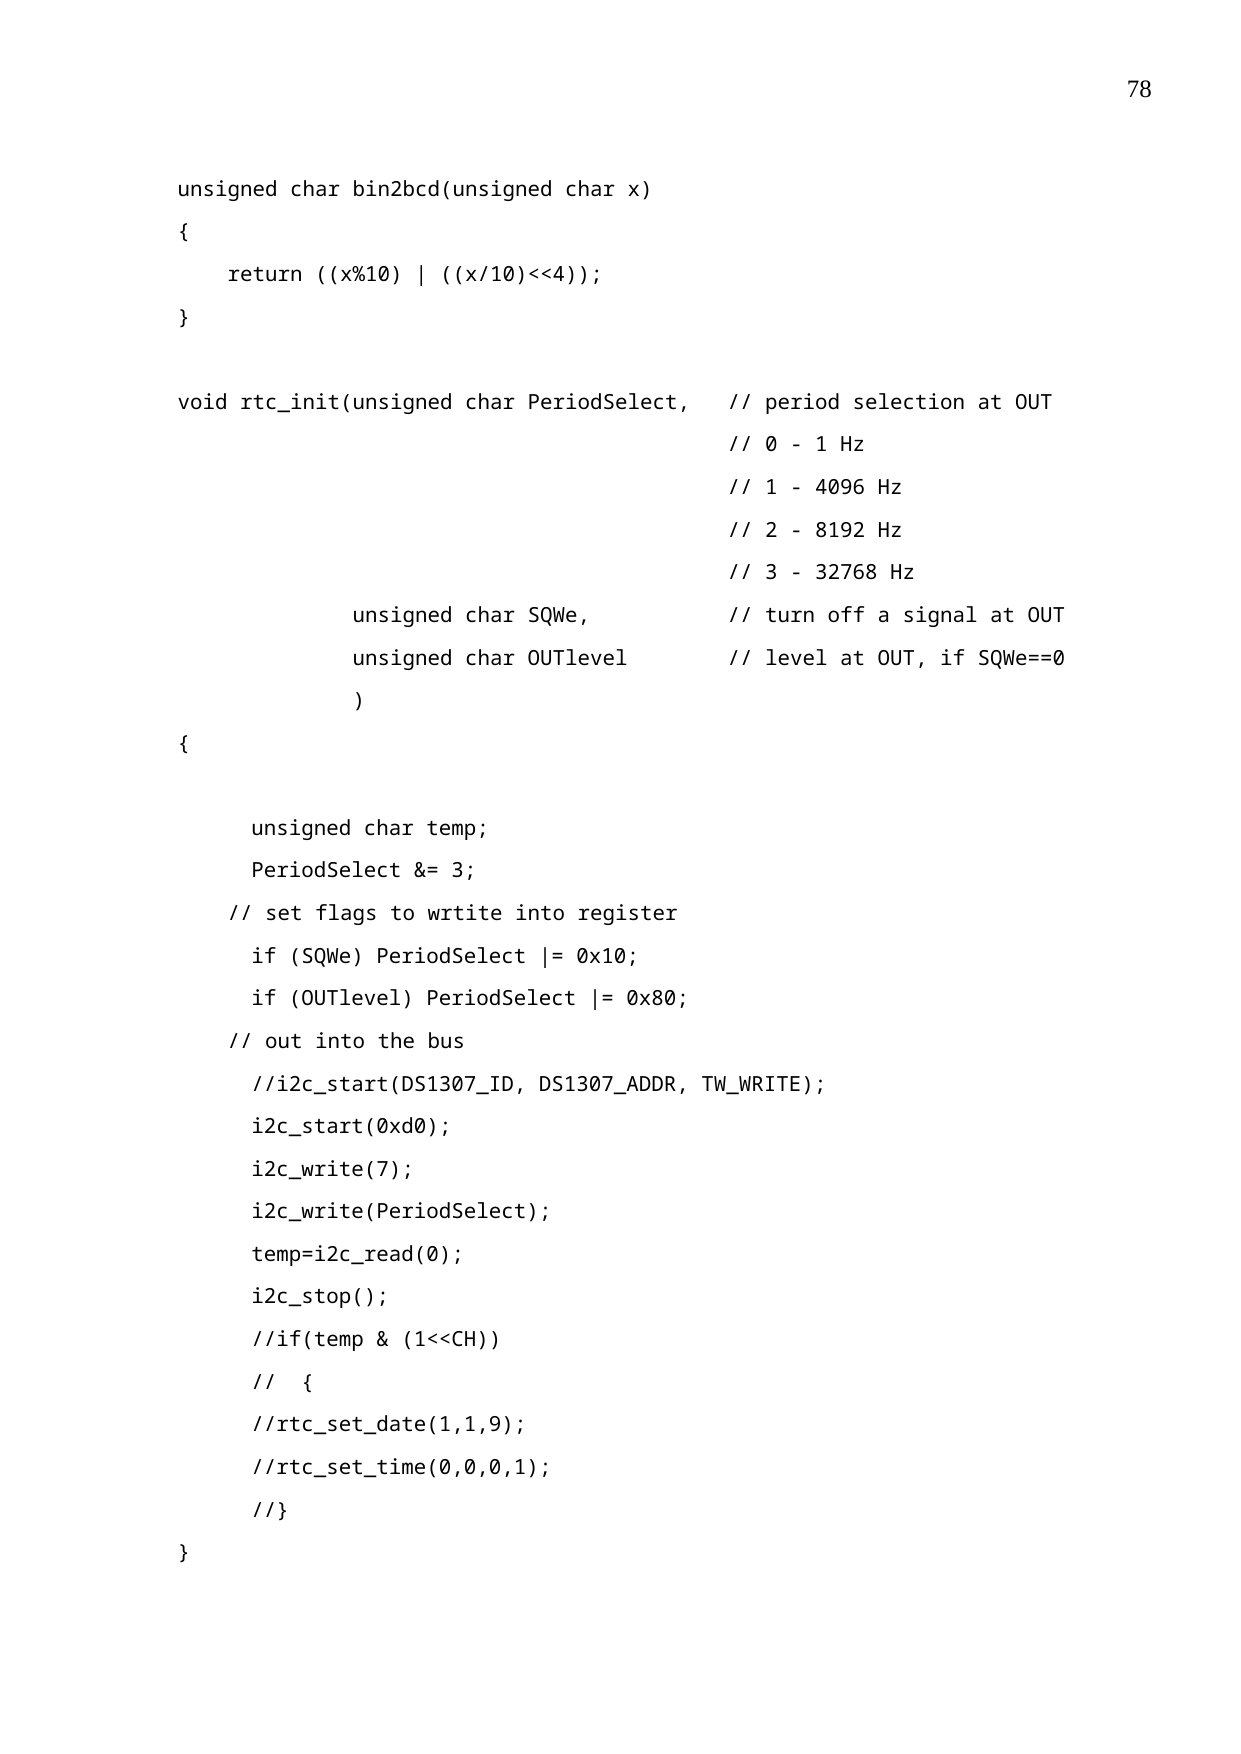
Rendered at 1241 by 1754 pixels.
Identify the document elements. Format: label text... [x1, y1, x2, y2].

text i2c_start(0xd0); [177, 1111, 1152, 1140]
text // 1 - 4096 Hz [177, 472, 1152, 501]
text return ((x%10) | ((x/10)<<4)); [177, 259, 1152, 288]
text // 3 - 32768 Hz [177, 557, 1152, 586]
text // { [177, 1367, 1152, 1395]
text void rtc_init(unsigned char PeriodSelect, // period selection at OUT [177, 387, 1152, 415]
text unsigned char OUTlevel // level at OUT, if SQWe==0 [177, 643, 1152, 671]
text unsigned char bin2bcd(unsigned char x) [177, 174, 1152, 202]
text // set flags to wrtite into register [177, 898, 1152, 927]
text ) [177, 685, 1152, 714]
text //rtc_set_date(1,1,9); [177, 1409, 1152, 1438]
text } [177, 302, 1152, 330]
text } [177, 1537, 1152, 1566]
text if (SQWe) PeriodSelect |= 0x10; [177, 941, 1152, 969]
text { [177, 728, 1152, 756]
text i2c_write(7); [177, 1154, 1152, 1182]
text { [177, 217, 1152, 245]
text // 2 - 8192 Hz [177, 515, 1152, 543]
text i2c_stop(); [177, 1282, 1152, 1310]
text PeriodSelect &= 3; [177, 856, 1152, 884]
text if (OUTlevel) PeriodSelect |= 0x80; [177, 983, 1152, 1012]
text // 0 - 1 Hz [177, 429, 1152, 458]
text //if(temp & (1<<CH)) [177, 1324, 1152, 1353]
text // out into the bus [177, 1026, 1152, 1054]
text unsigned char temp; [177, 813, 1152, 841]
text unsigned char SQWe, // turn off a signal at OUT [177, 600, 1152, 628]
text //} [177, 1495, 1152, 1523]
text //rtc_set_time(0,0,0,1); [177, 1452, 1152, 1481]
text //i2c_start(DS1307_ID, DS1307_ADDR, TW_WRITE); [177, 1069, 1152, 1097]
text temp=i2c_read(0); [177, 1239, 1152, 1267]
text i2c_write(PeriodSelect); [177, 1196, 1152, 1225]
